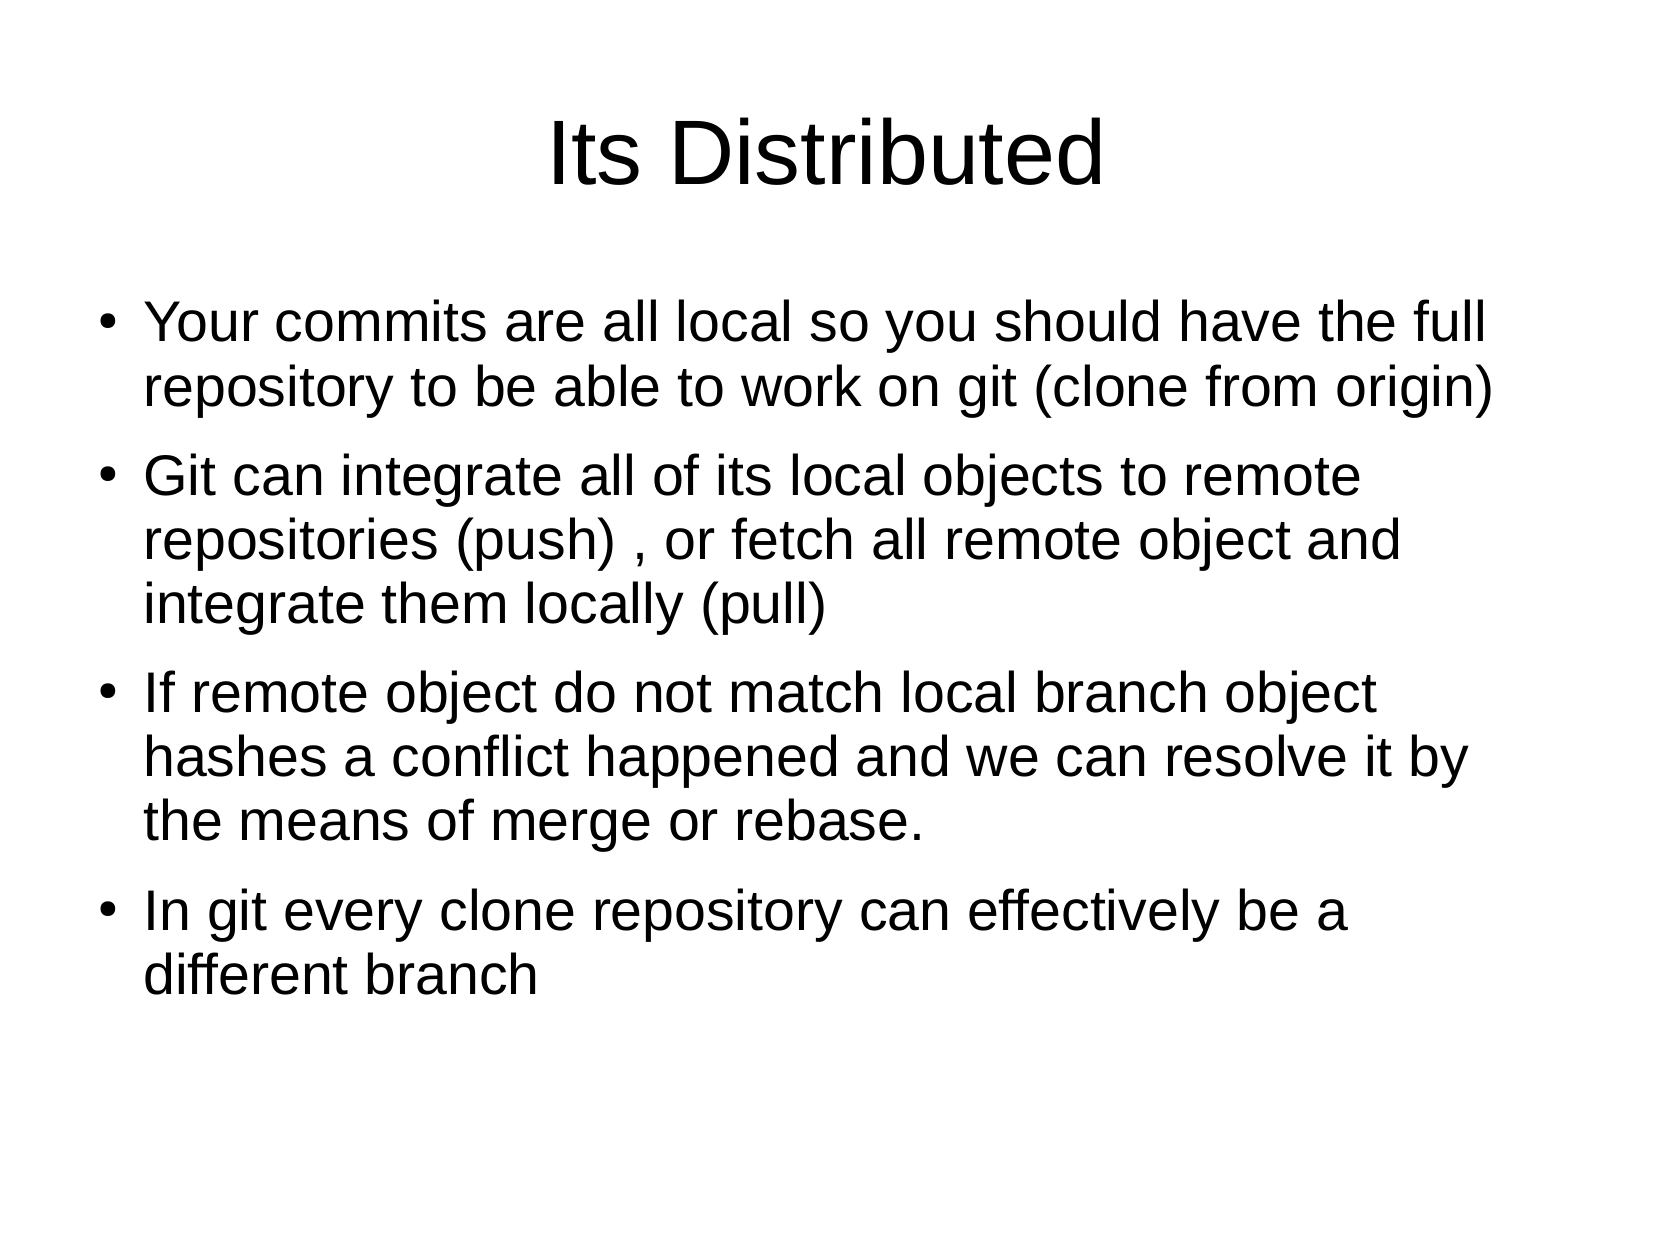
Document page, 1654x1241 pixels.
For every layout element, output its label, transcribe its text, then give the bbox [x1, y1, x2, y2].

list Your commits are all local so you should have the full repository to be able to work on git (clone from origin) Git can integrate all of its local objects to remote repositories (push) , or fetch all remote object and integrate them locally (pull) If remote object do not match local branch object hashes a conflict happened and we can resolve it by the means of merge or rebase. In git every clone repository can effectively be a different branch [82, 290, 1538, 1010]
title Its Distributed [82, 49, 1571, 257]
